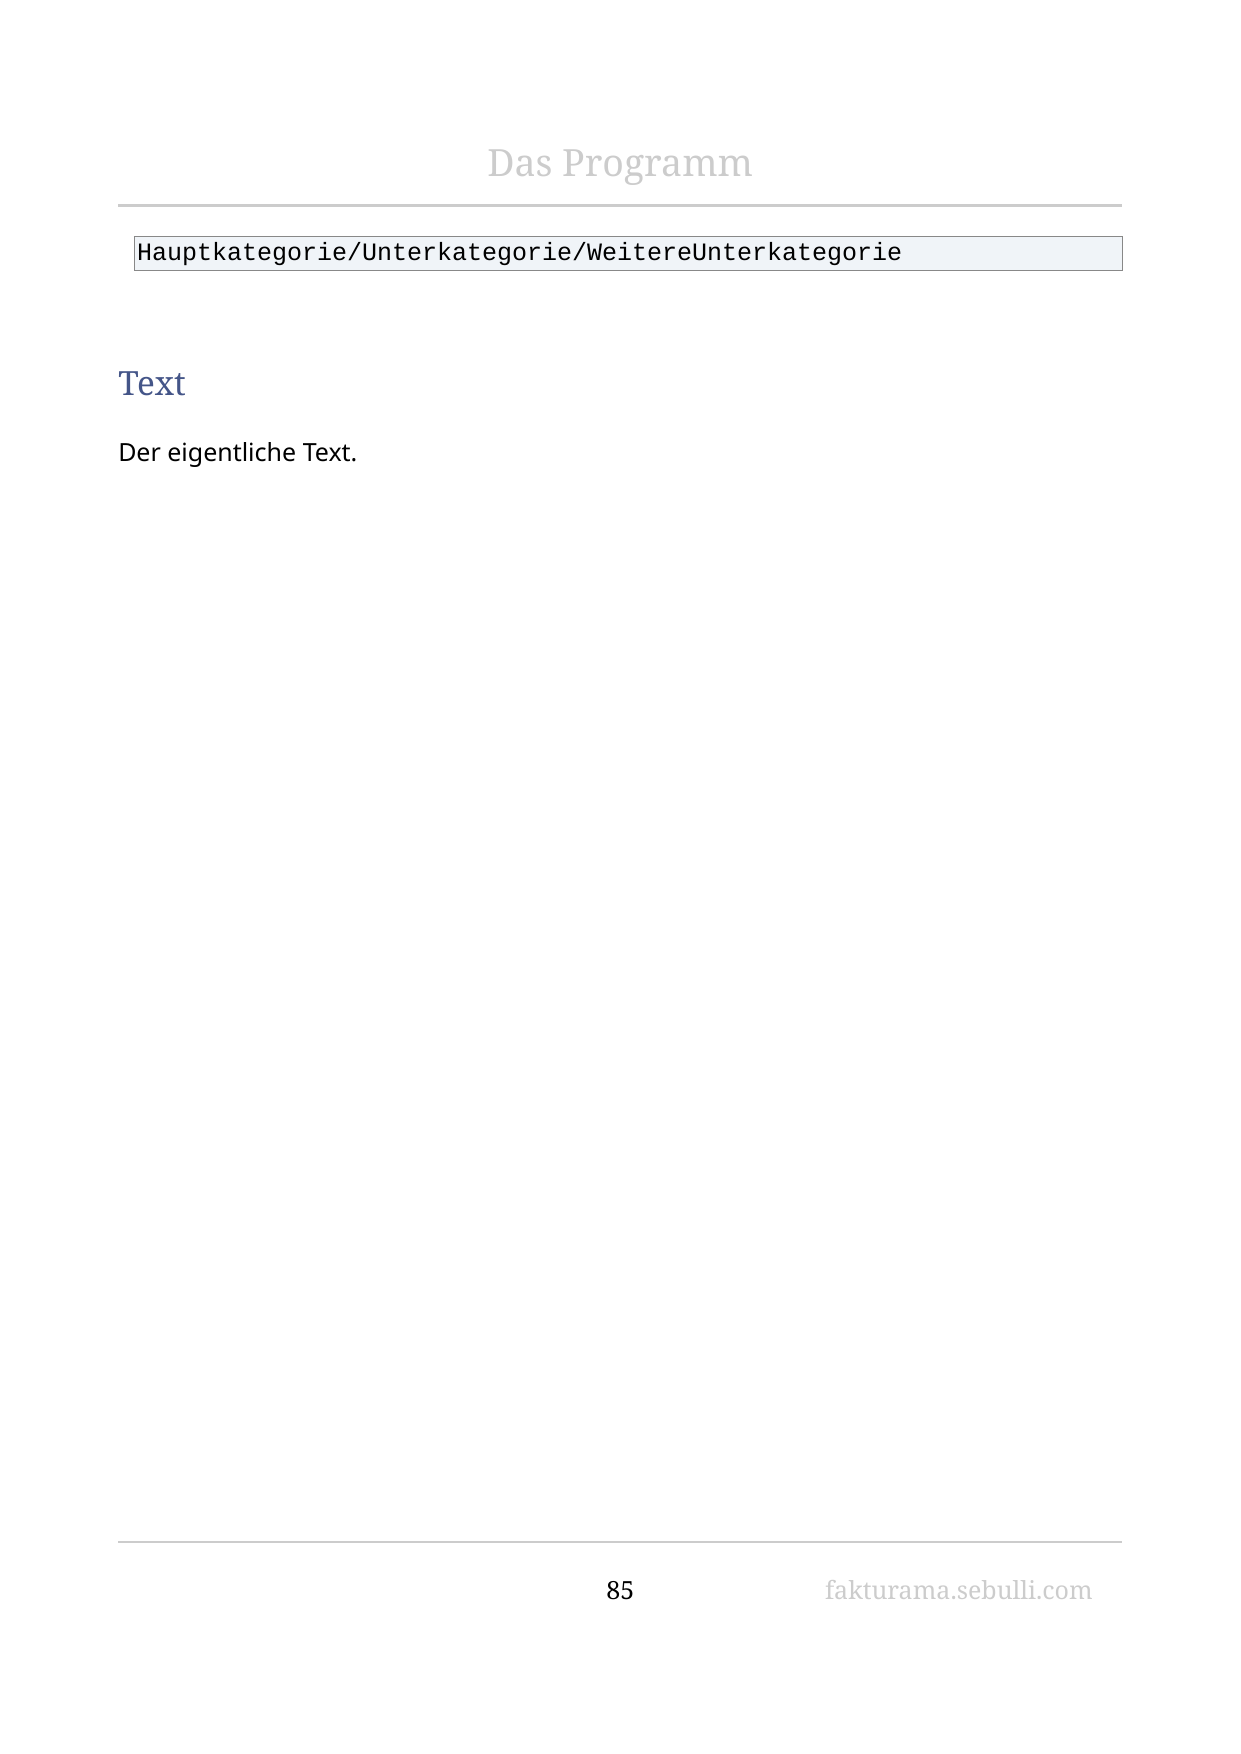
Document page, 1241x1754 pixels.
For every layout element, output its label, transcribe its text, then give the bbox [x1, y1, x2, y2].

text Der eigentliche Text. [118, 434, 1122, 469]
subtitle Text [118, 360, 1122, 405]
text Hauptkategorie/Unterkategorie/WeitereUnterkategorie [135, 237, 1122, 270]
